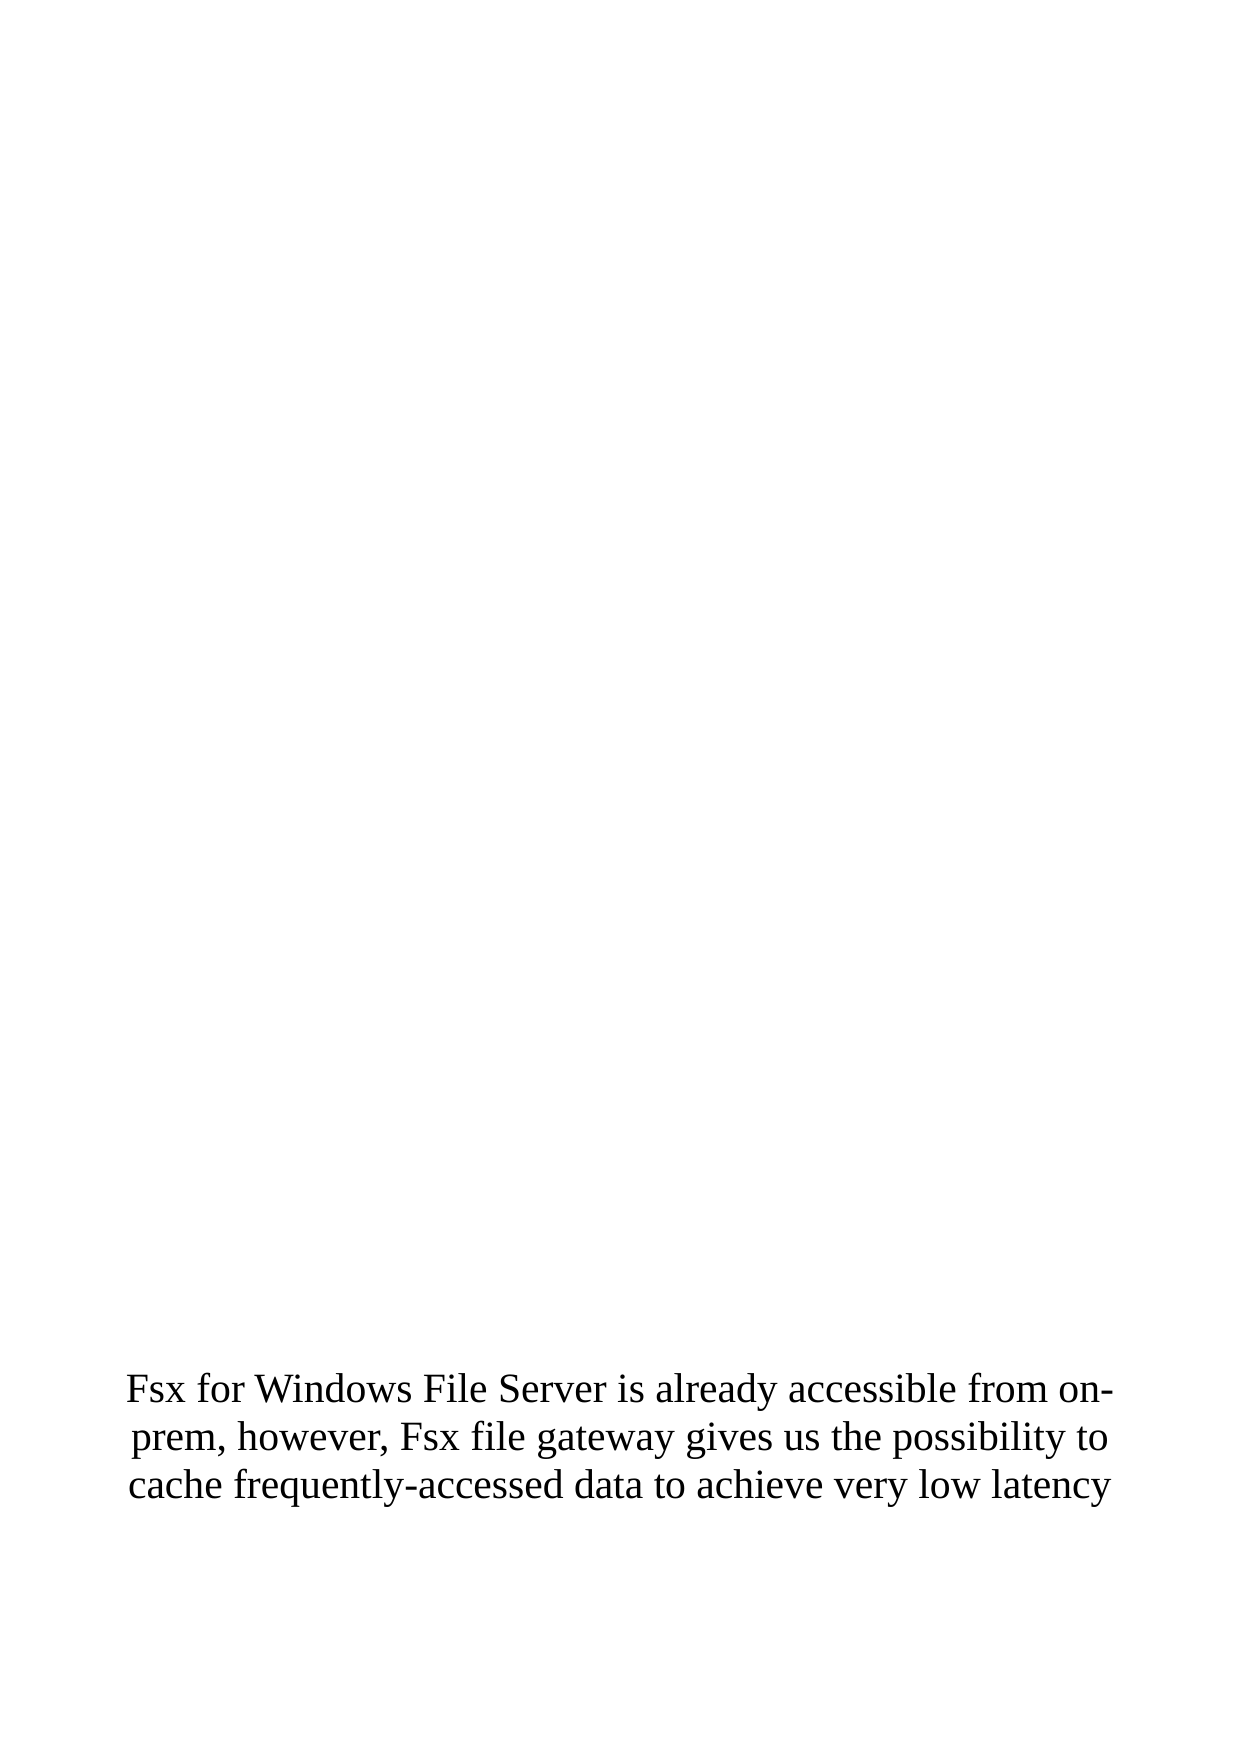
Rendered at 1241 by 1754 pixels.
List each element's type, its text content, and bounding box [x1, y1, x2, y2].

text Fsx for Windows File Server is already accessible from on-prem, however, Fsx file gateway gives us the possibility to cache frequently-accessed data to achieve very low latency [118, 1364, 1122, 1508]
